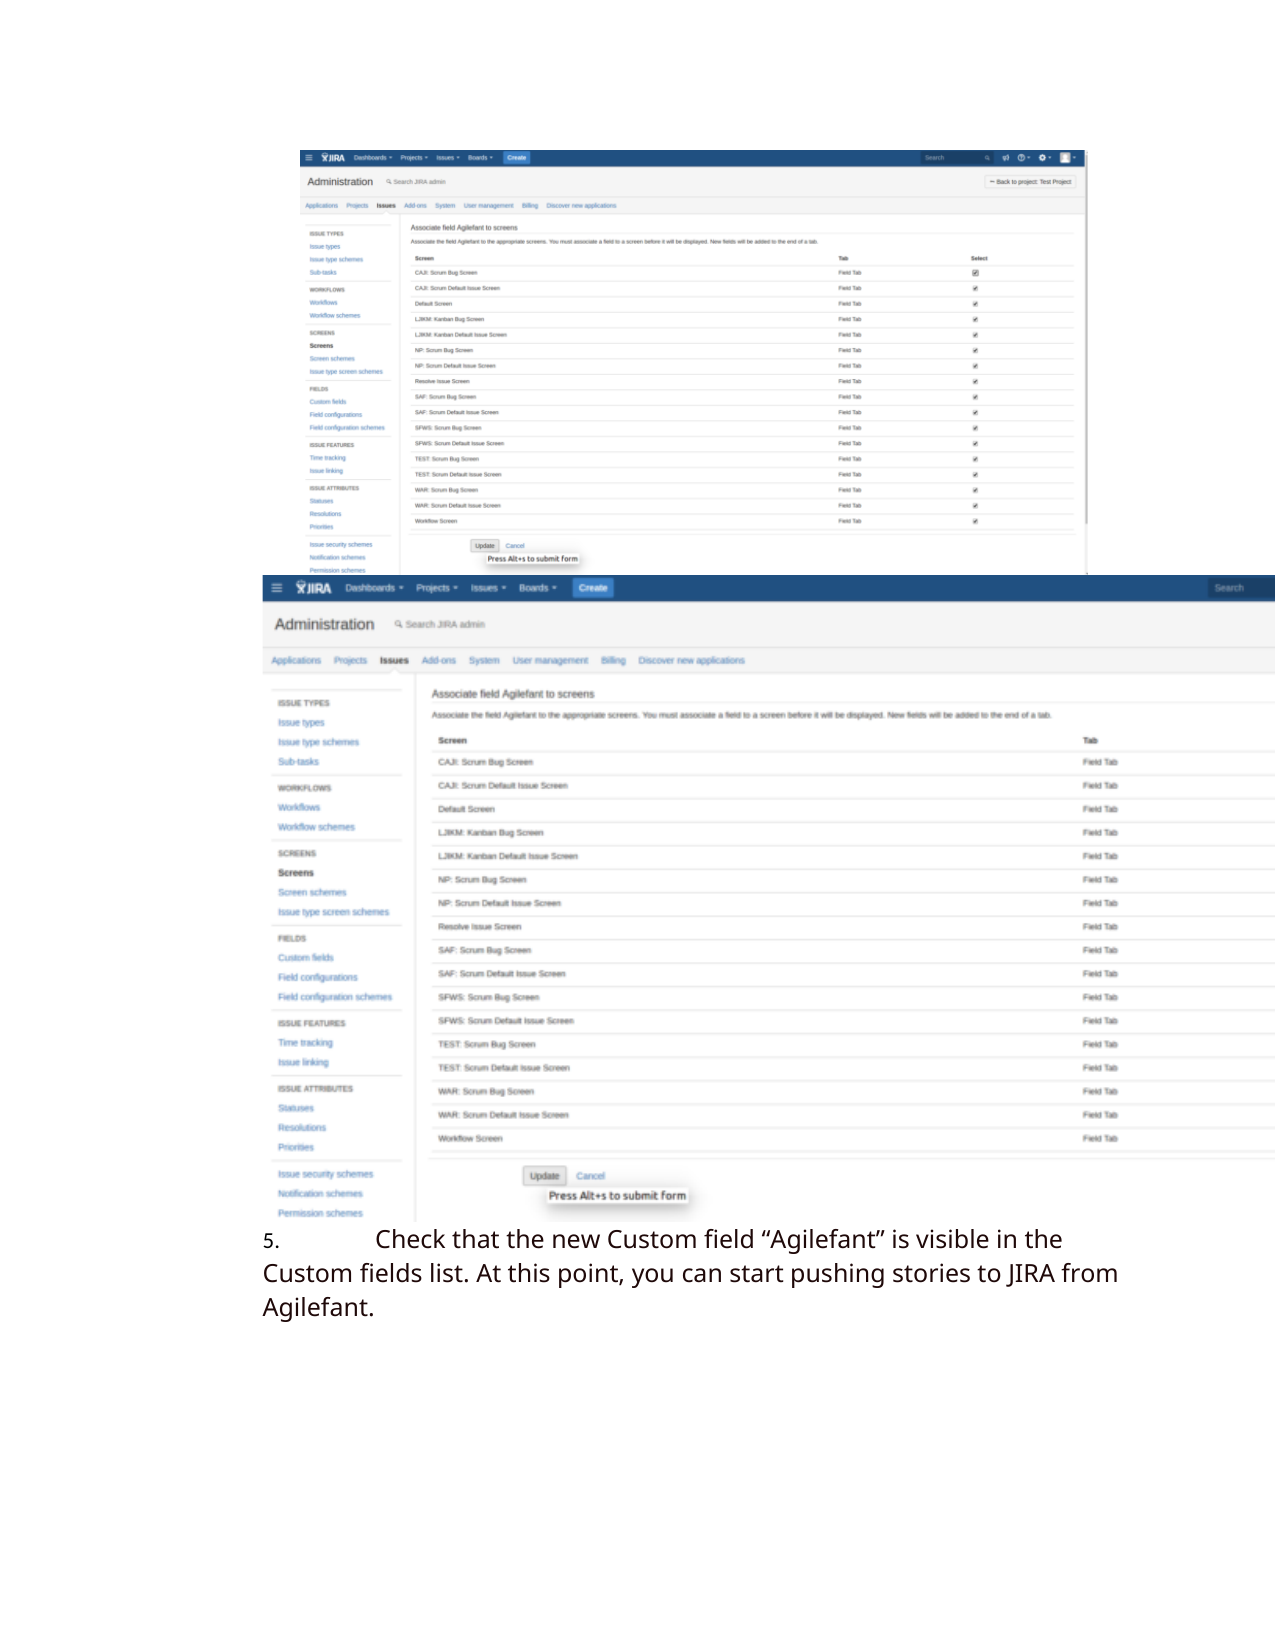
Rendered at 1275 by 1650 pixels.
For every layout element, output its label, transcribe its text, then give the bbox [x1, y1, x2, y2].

list Check that the new Custom field “Agilefant” is visible in the Custom fields list. At this point, you can start pushing stories to JIRA from Agilefant. [262, 1222, 1125, 1324]
